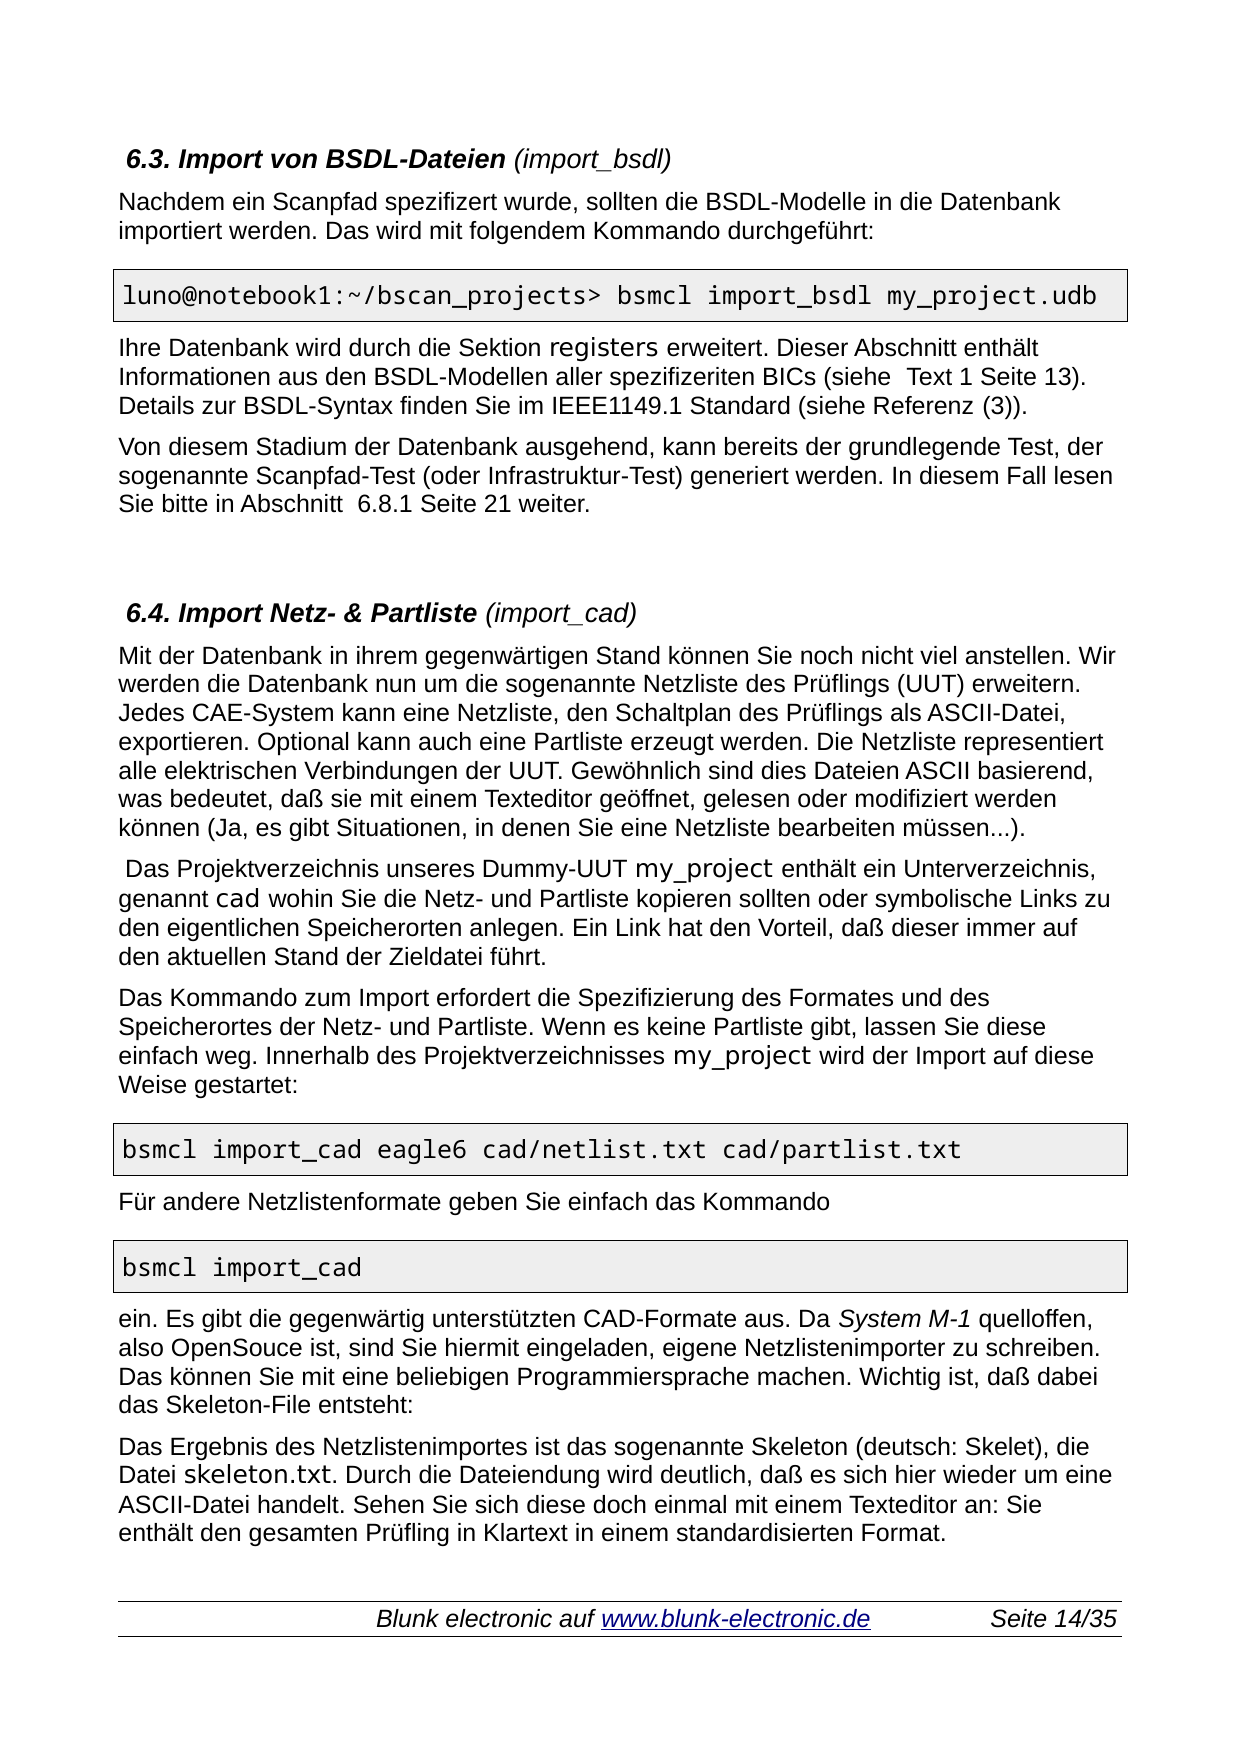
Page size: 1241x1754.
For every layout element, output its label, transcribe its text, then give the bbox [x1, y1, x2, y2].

text bsmcl import_cad [122, 1249, 1118, 1283]
text luno@notebook1:~/bscan_projects> bsmcl import_bsdl my_project.udb [122, 278, 1118, 312]
subtitle Import Netz- & Partliste (import_cad) [118, 597, 1122, 628]
text Das Kommando zum Import erfordert die Spezifizierung des Formates und des Speicherortes der Netz- und Partliste. Wenn es keine Partliste gibt, lassen Sie diese einfach weg. Innerhalb des Projektverzeichnisses my_project wird der Import auf diese Weise gestartet: [118, 983, 1122, 1099]
text Ihre Datenbank wird durch die Sektion registers erweitert. Dieser Abschnitt enthält Informationen aus den BSDL-Modellen aller spezifizeriten BICs (siehe Text 1 Seite 13). Details zur BSDL-Syntax finden Sie im IEEE1149.1 Standard (siehe Referenz (3)). [118, 322, 1122, 419]
text bsmcl import_cad eagle6 cad/netlist.txt cad/partlist.txt [122, 1132, 1118, 1166]
text Das Ergebnis des Netzlistenimportes ist das sogenannte Skeleton (deutsch: Skelet), die Datei skeleton.txt. Durch die Dateiendung wird deutlich, daß es sich hier wieder um eine ASCII-Datei handelt. Sehen Sie sich diese doch einmal mit einem Texteditor an: Sie enthält den gesamten Prüfling in Klartext in einem standardisierten Format. [118, 1432, 1122, 1547]
text Nachdem ein Scanpfad spezifizert wurde, sollten die BSDL-Modelle in die Datenbank importiert werden. Das wird mit folgendem Kommando durchgeführt: [118, 187, 1122, 244]
text Mit der Datenbank in ihrem gegenwärtigen Stand können Sie noch nicht viel anstellen. Wir werden die Datenbank nun um die sogenannte Netzliste des Prüflings (UUT) erweitern. Jedes CAE-System kann eine Netzliste, den Schaltplan des Prüflings als ASCII-Datei, exportieren. Optional kann auch eine Partliste erzeugt werden. Die Netzliste representiert alle elektrischen Verbindungen der UUT. Gewöhnlich sind dies Dateien ASCII basierend, was bedeutet, daß sie mit einem Texteditor geöffnet, gelesen oder modifiziert werden können (Ja, es gibt Situationen, in denen Sie eine Netzliste bearbeiten müssen...). [118, 641, 1122, 842]
text [118, 257, 1122, 269]
text Von diesem Stadium der Datenbank ausgehend, kann bereits der grundlegende Test, der sogenannte Scanpfad-Test (oder Infrastruktur-Test) generiert werden. In diesem Fall lesen Sie bitte in Abschnitt 6.8.1 Seite 22 weiter. [118, 432, 1122, 518]
text Das Projektverzeichnis unseres Dummy-UUT my_project enthält ein Unterverzeichnis, genannt cad wohin Sie die Netz- und Partliste kopieren sollten oder symbolische Links zu den eigentlichen Speicherorten anlegen. Ein Link hat den Vorteil, daß dieser immer auf den aktuellen Stand der Zieldatei führt. [118, 854, 1122, 971]
text ein. Es gibt die gegenwärtig unterstützten CAD-Formate aus. Da System M-1 quelloffen, also OpenSouce ist, sind Sie hiermit eingeladen, eigene Netzlistenimporter zu schreiben. Das können Sie mit eine beliebigen Programmiersprache machen. Wichtig ist, daß dabei das Skeleton-File entsteht: [118, 1293, 1122, 1419]
text [118, 1228, 1122, 1240]
text Für andere Netzlistenformate geben Sie einfach das Kommando [118, 1176, 1122, 1216]
subtitle Import von BSDL-Dateien (import_bsdl) [118, 143, 1122, 174]
text [118, 1111, 1122, 1123]
